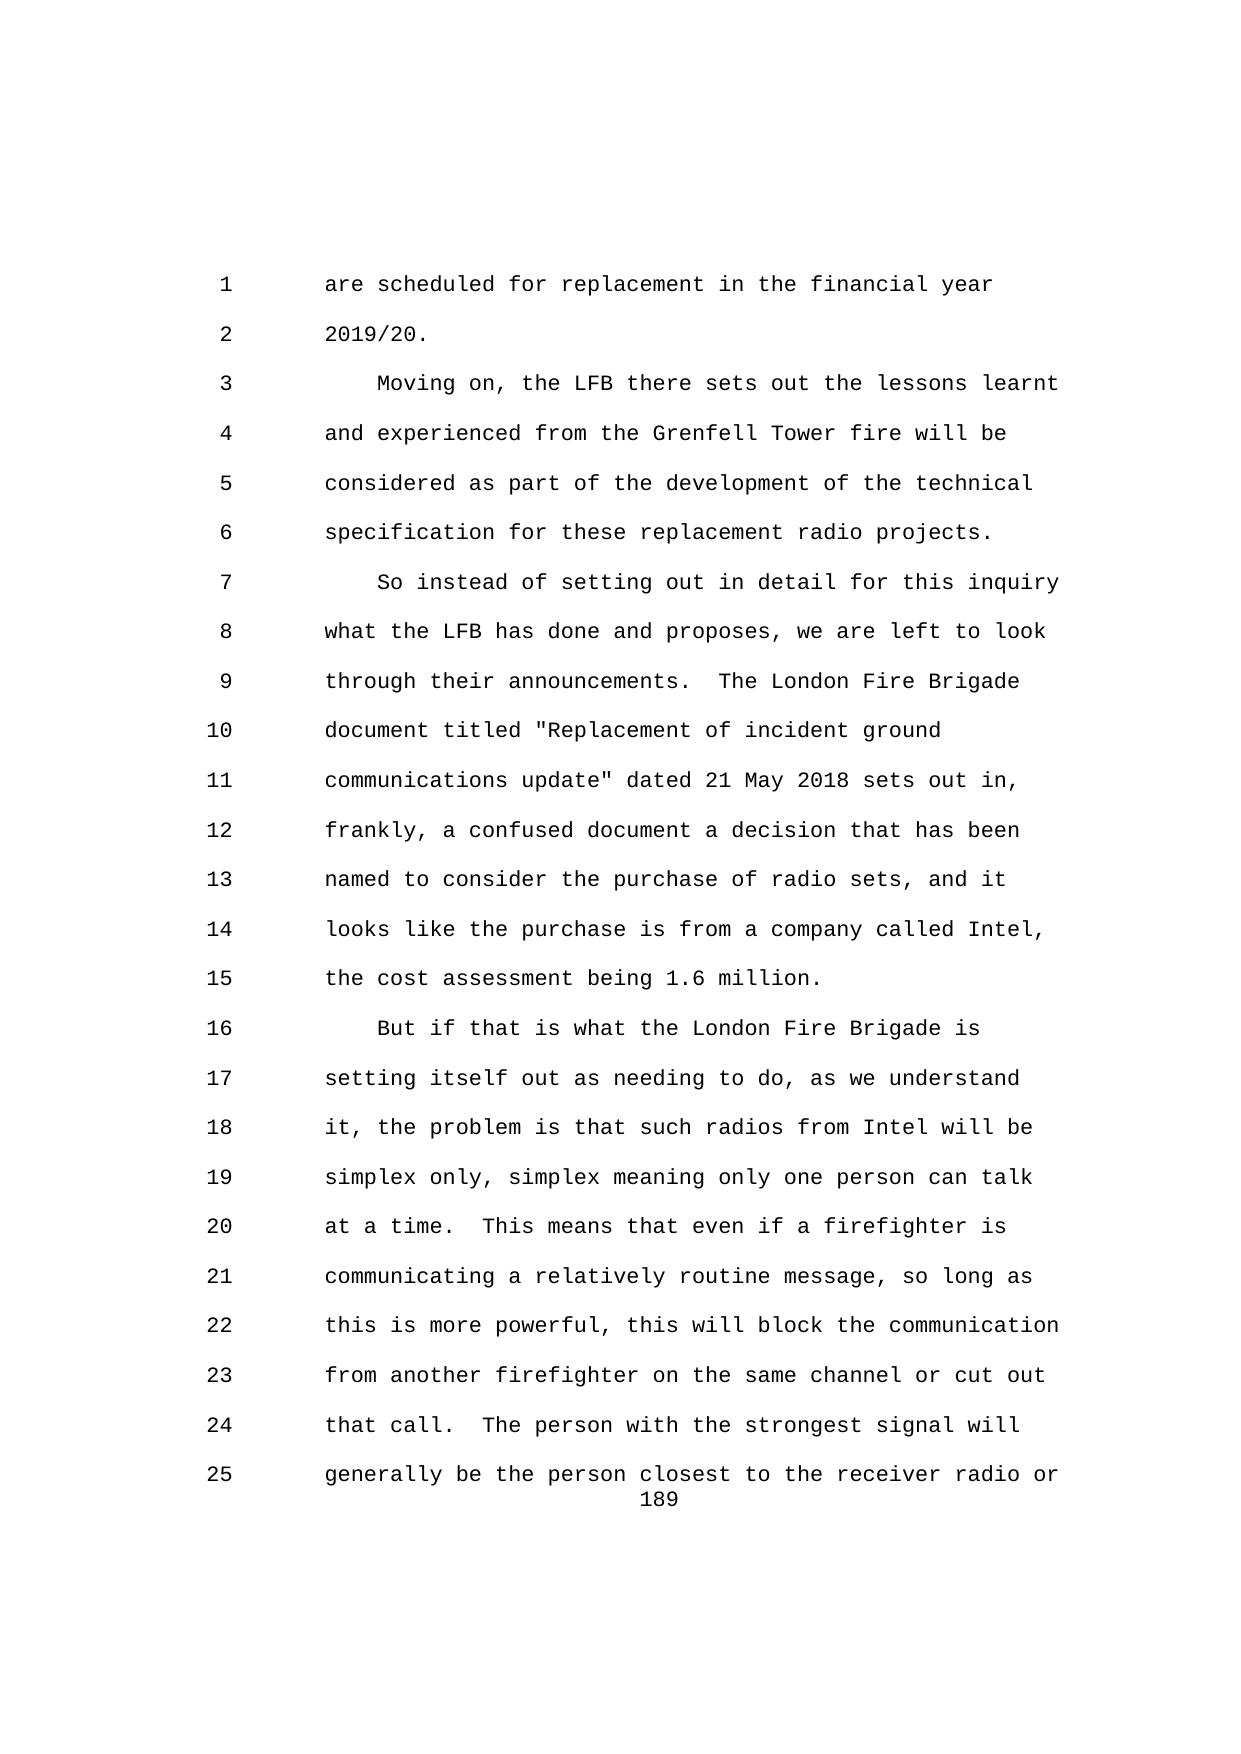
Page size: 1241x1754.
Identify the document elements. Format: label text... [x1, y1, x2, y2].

text 23 from another firefighter on the same channel or cut out [75, 1364, 1165, 1389]
text 17 setting itself out as needing to do, as we understand [75, 1067, 1165, 1091]
text 14 looks like the purchase is from a company called Intel, [75, 918, 1165, 943]
text 8 what the LFB has done and proposes, we are left to look [75, 620, 1165, 645]
text 13 named to consider the purchase of radio sets, and it [75, 868, 1165, 893]
text 20 at a time. This means that even if a firefighter is [75, 1215, 1165, 1240]
text 16 But if that is what the London Fire Brigade is [75, 1017, 1165, 1042]
text 22 this is more powerful, this will block the communication [75, 1314, 1165, 1339]
text 3 Moving on, the LFB there sets out the lessons learnt [75, 372, 1165, 397]
text 21 communicating a relatively routine message, so long as [75, 1265, 1165, 1290]
text 1 are scheduled for replacement in the financial year [75, 273, 1165, 298]
text 5 considered as part of the development of the technical [75, 472, 1165, 496]
text 24 that call. The person with the strongest signal will [75, 1414, 1165, 1438]
text 11 communications update" dated 21 May 2018 sets out in, [75, 769, 1165, 794]
text 2 2019/20. [75, 323, 1165, 348]
text 6 specification for these replacement radio projects. [75, 521, 1165, 546]
text 12 frankly, a confused document a decision that has been [75, 819, 1165, 843]
text 7 So instead of setting out in detail for this inquiry [75, 571, 1165, 596]
text 25 generally be the person closest to the receiver radio or [75, 1463, 1165, 1488]
text 19 simplex only, simplex meaning only one person can talk [75, 1166, 1165, 1191]
text 4 and experienced from the Grenfell Tower fire will be [75, 422, 1165, 447]
text 15 the cost assessment being 1.6 million. [75, 967, 1165, 992]
text 9 through their announcements. The London Fire Brigade [75, 670, 1165, 695]
text 18 it, the problem is that such radios from Intel will be [75, 1116, 1165, 1141]
text 189 [75, 1488, 1165, 1513]
text 10 document titled "Replacement of incident ground [75, 719, 1165, 744]
